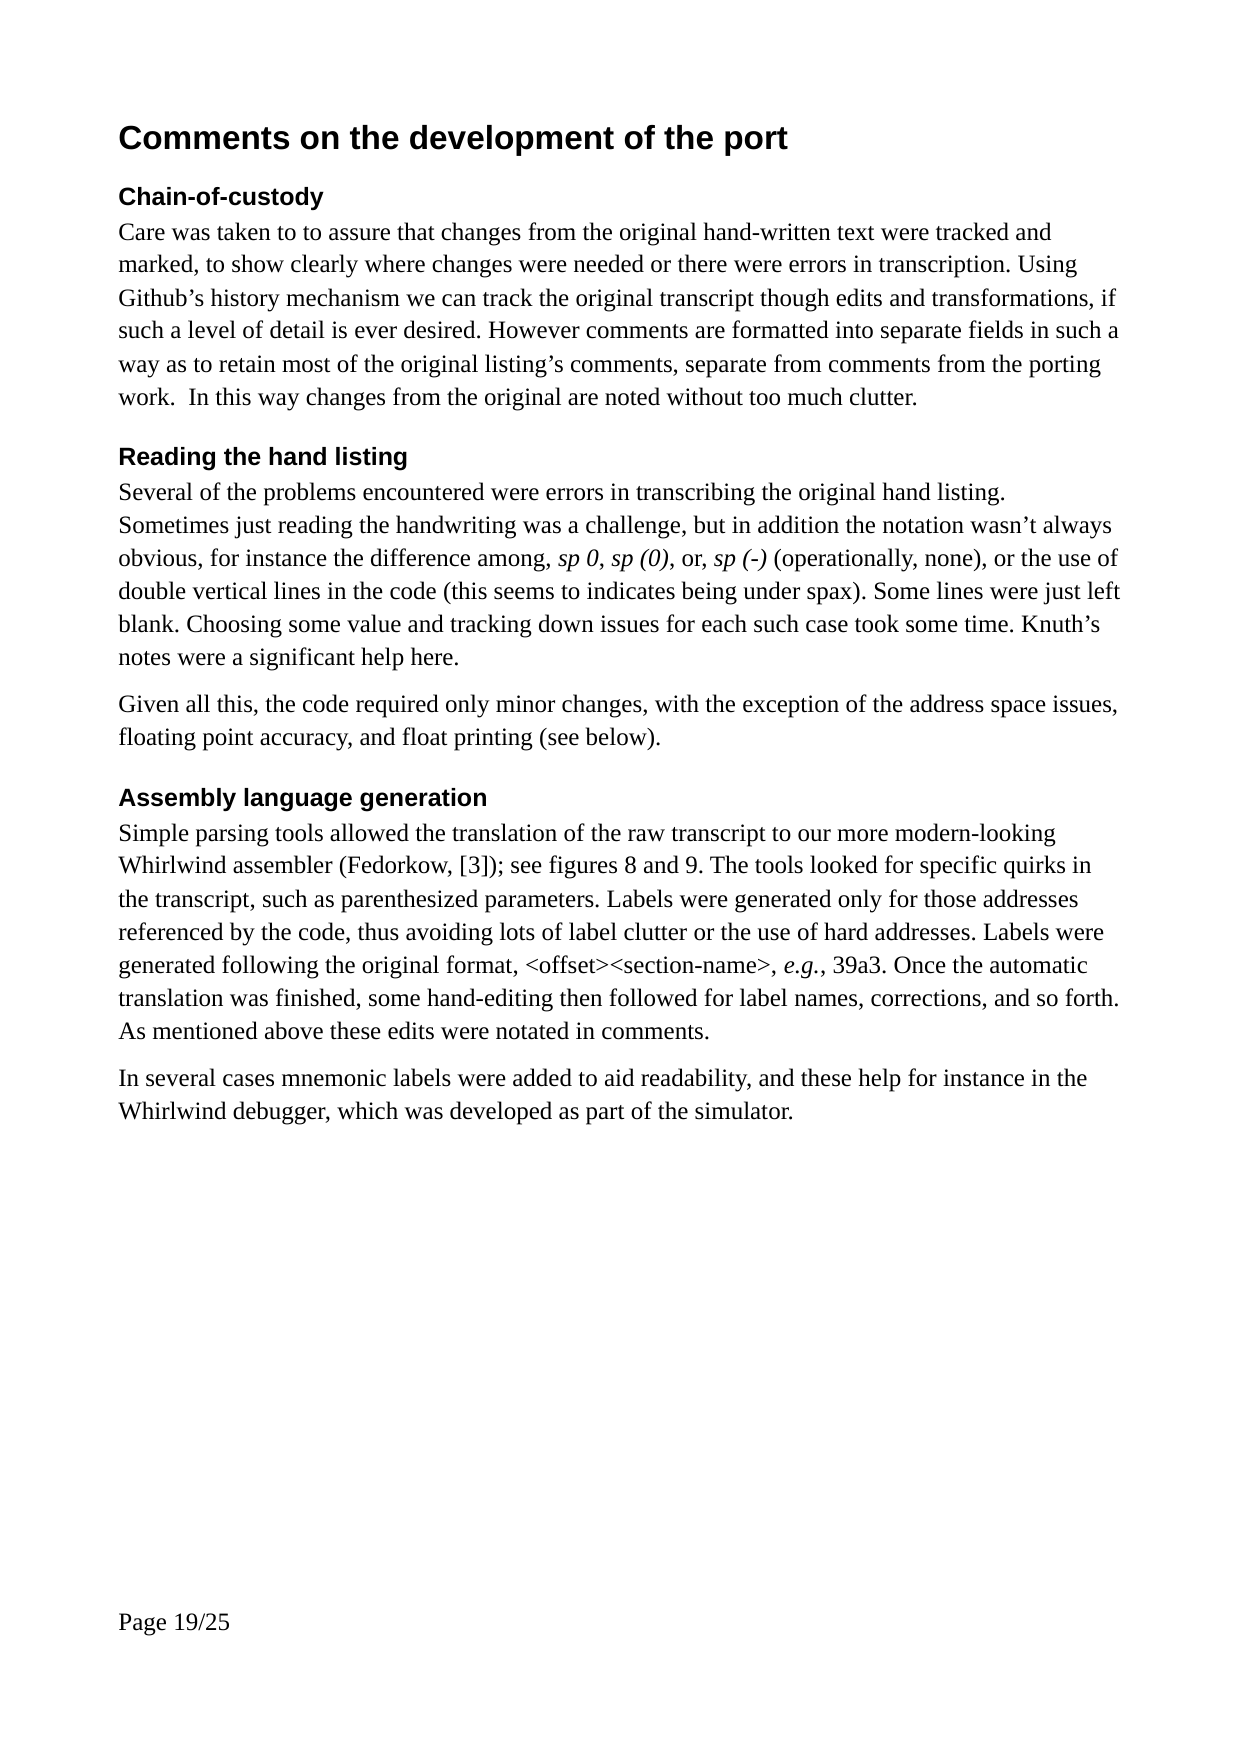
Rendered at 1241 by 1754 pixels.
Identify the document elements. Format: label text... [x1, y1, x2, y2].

subtitle Comments on the development of the port [118, 118, 1122, 157]
text Care was taken to to assure that changes from the original hand-written text were tracked and marked, to show clearly where changes were needed or there were errors in transcription. Using Github’s history mechanism we can track the original transcript though edits and transformations, if such a level of detail is ever desired. However comments are formatted into separate fields in such a way as to retain most of the original listing’s comments, separate from comments from the porting work. In this way changes from the original are noted without too much clutter. [118, 217, 1122, 410]
text Several of the problems encountered were errors in transcribing the original hand listing. Sometimes just reading the handwriting was a challenge, but in addition the notation wasn’t always obvious, for instance the difference among, sp 0, sp (0), or, sp (-) (operationally, none), or the use of double vertical lines in the code (this seems to indicates being under spax). Some lines were just left blank. Choosing some value and tracking down issues for each such case took some time. Knuth’s notes were a significant help here. [118, 477, 1122, 671]
subtitle Assembly language generation [118, 783, 1122, 811]
text Given all this, the code required only minor changes, with the exception of the address space issues, floating point accuracy, and float printing (see below). [118, 689, 1122, 751]
subtitle Chain-of-custody [118, 182, 1122, 210]
subtitle Reading the hand listing [118, 442, 1122, 471]
text Simple parsing tools allowed the translation of the raw transcript to our more modern-looking Whirlwind assembler (Fedorkow, [3]); see figures 8 and 9. The tools looked for specific quirks in the transcript, such as parenthesized parameters. Labels were generated only for those addresses referenced by the code, thus avoiding lots of label clutter or the use of hard addresses. Labels were generated following the original format, <offset><section-name>, e.g., 39a3. Once the automatic translation was finished, some hand-editing then followed for label names, corrections, and so forth. As mentioned above these edits were notated in comments. [118, 818, 1122, 1044]
text In several cases mnemonic labels were added to aid readability, and these help for instance in the Whirlwind debugger, which was developed as part of the simulator. [118, 1063, 1122, 1125]
